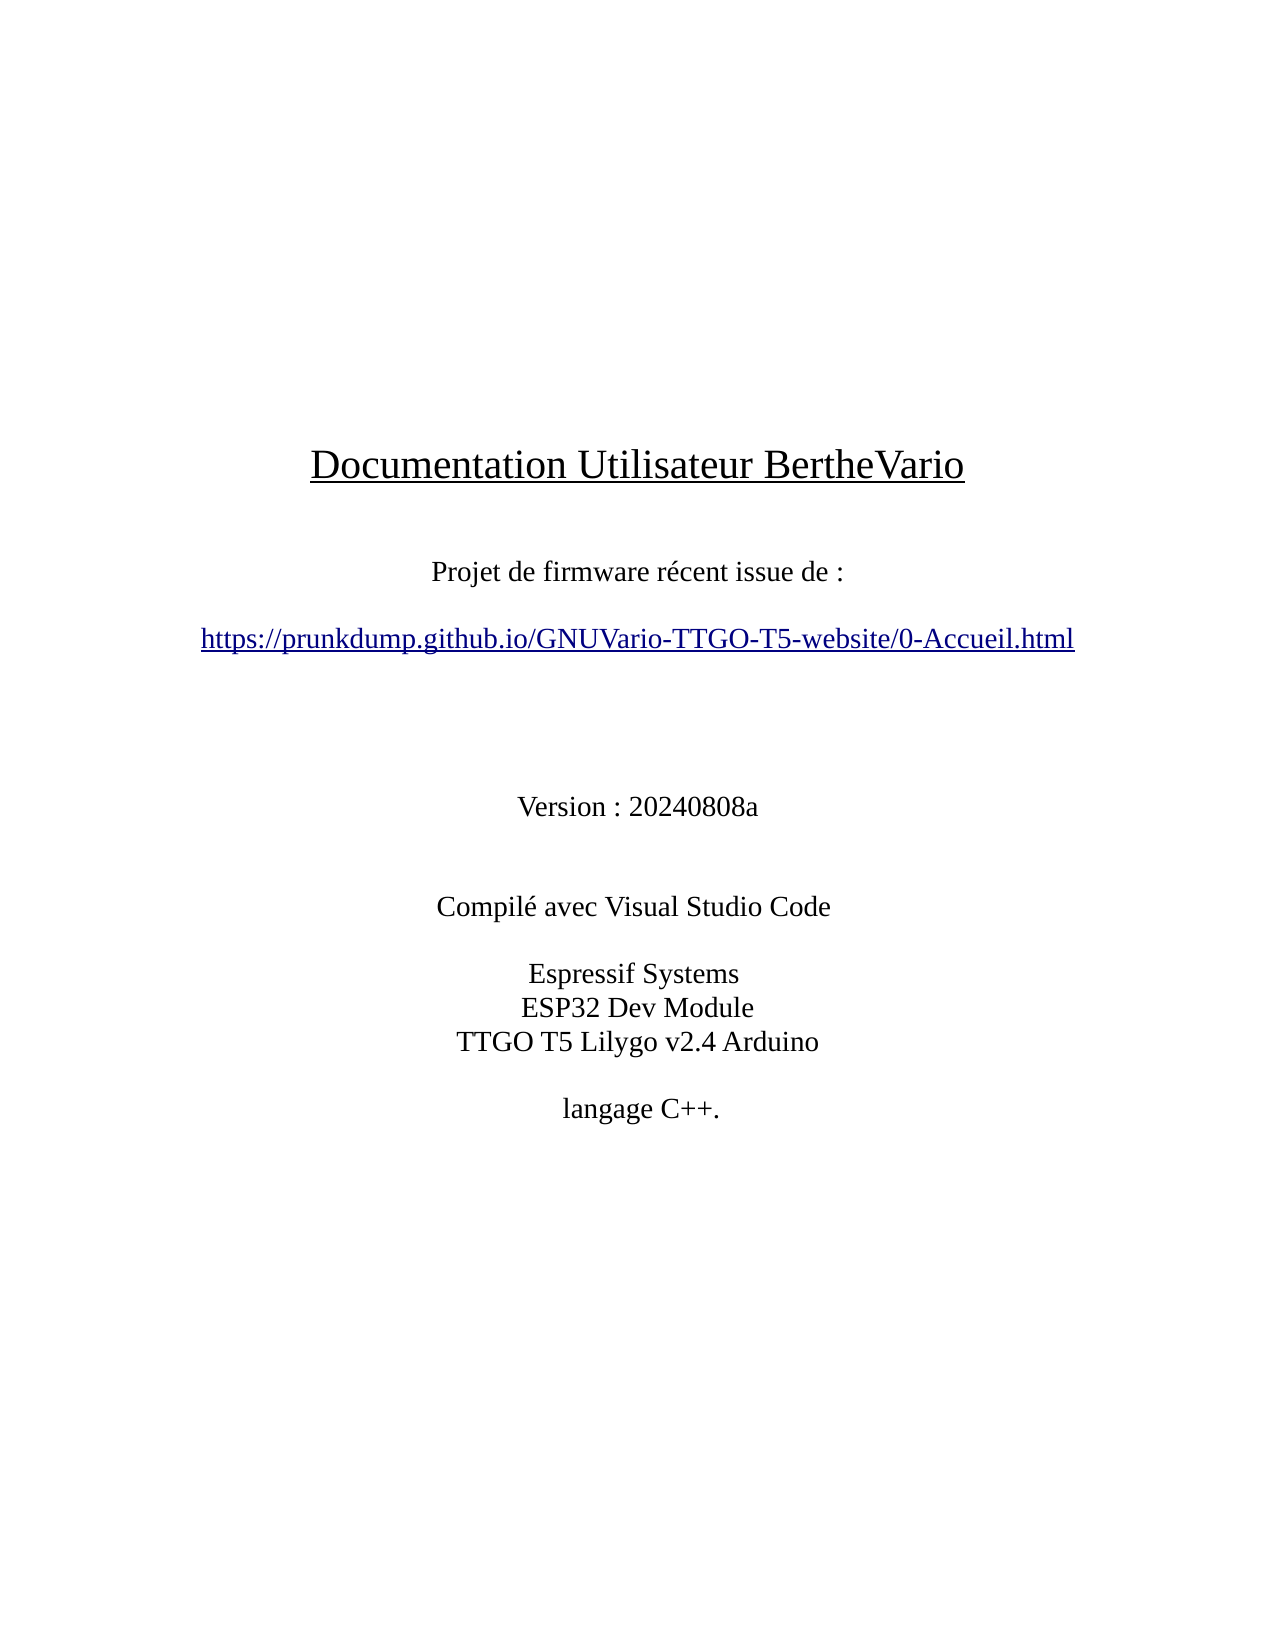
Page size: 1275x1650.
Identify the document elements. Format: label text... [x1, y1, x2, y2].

text Projet de firmware récent issue de : [118, 554, 1157, 588]
text langage C++. [118, 1091, 1157, 1124]
text TTGO T5 Lilygo v2.4 Arduino [118, 1024, 1157, 1057]
text Compilé avec Visual Studio Code [118, 889, 1157, 923]
text Version : 20240808a [118, 789, 1157, 822]
text Documentation Utilisateur BertheVario [118, 439, 1157, 487]
text ESP32 Dev Module [118, 990, 1157, 1024]
text Espressif Systems [118, 957, 1157, 990]
text https://prunkdump.github.io/GNUVario-TTGO-T5-website/0-Accueil.html [118, 621, 1157, 655]
